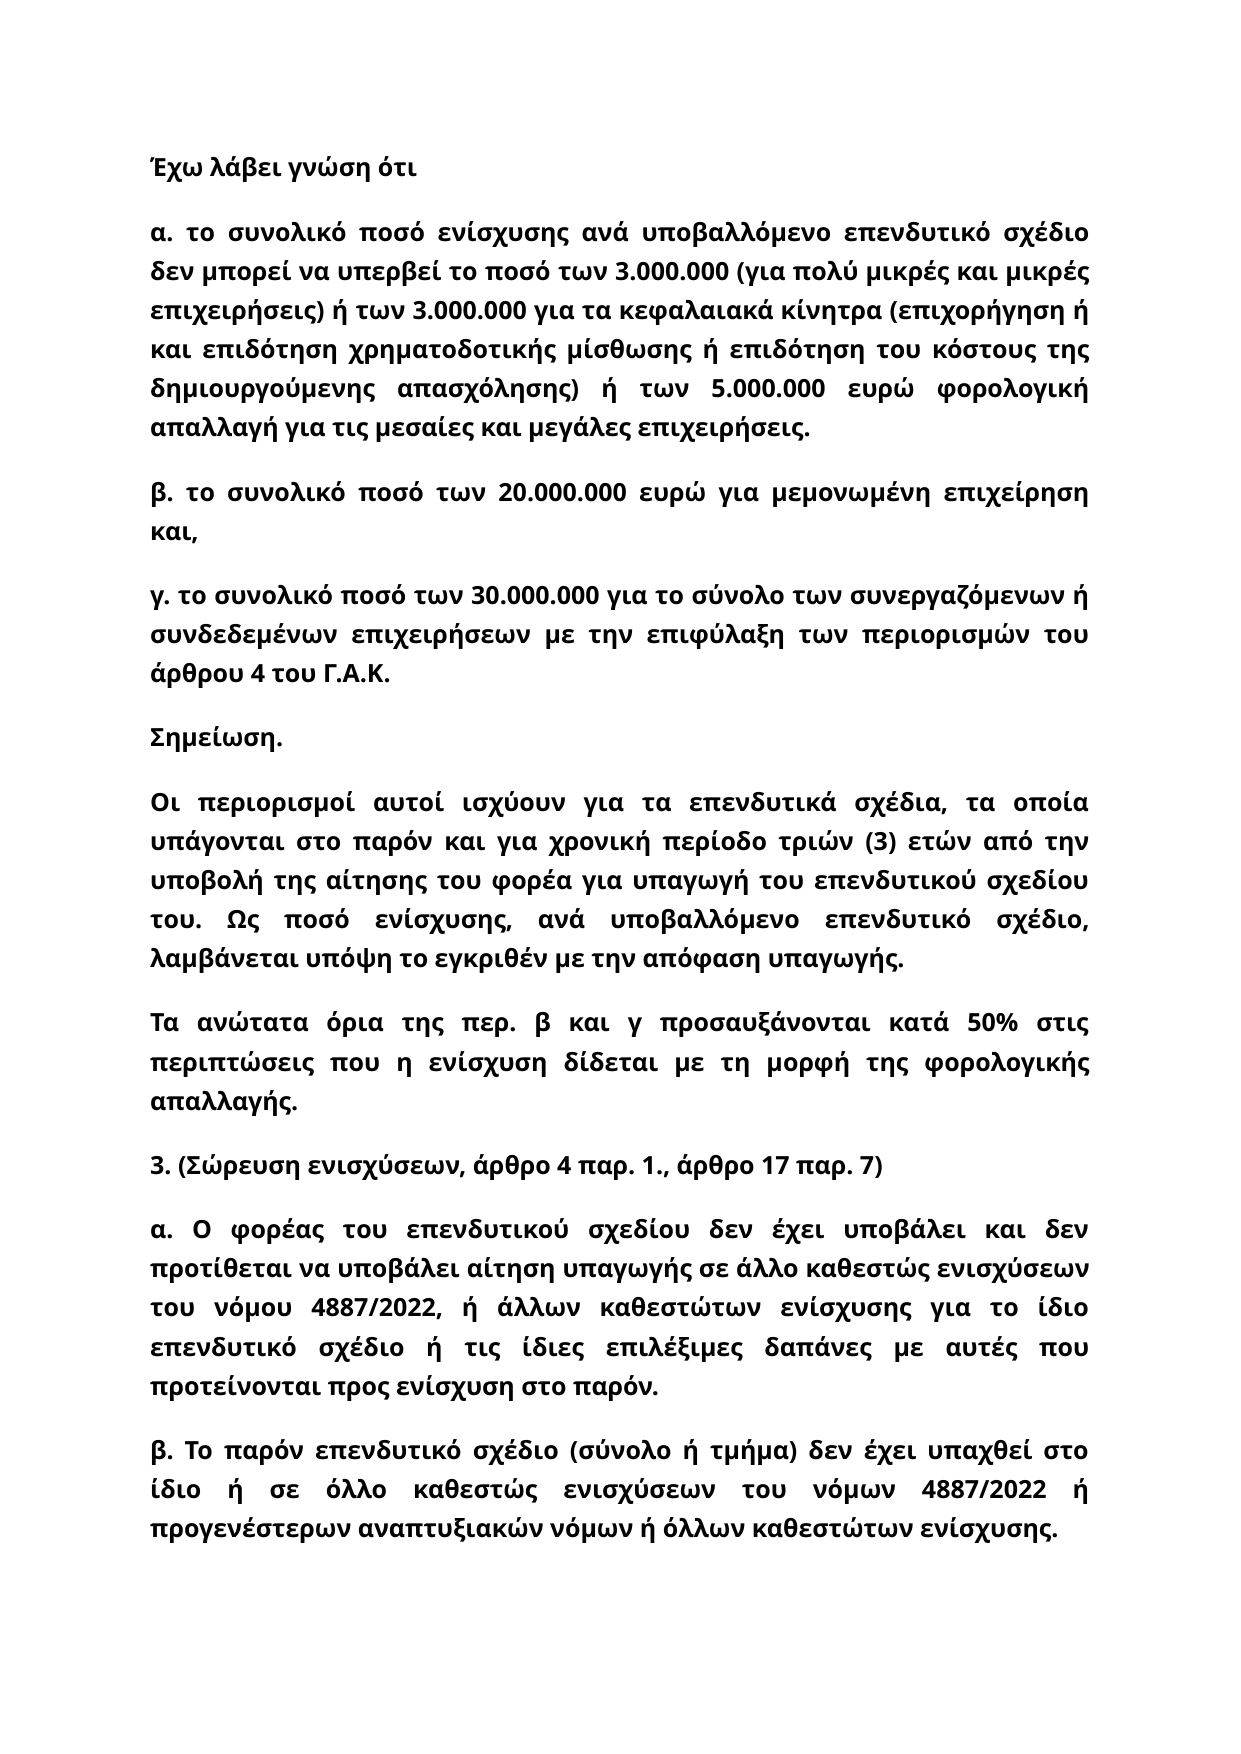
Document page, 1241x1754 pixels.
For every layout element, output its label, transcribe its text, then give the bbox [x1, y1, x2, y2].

text α. O φορέας του επενδυτικού σχεδίου δεν έχει υποβάλει και δεν προτίθεται να υποβάλει αίτηση υπαγωγής σε άλλο καθεστώς ενισχύσεων του νόμου 4887/2022, ή άλλων καθεστώτων ενίσχυσης για το ίδιο επενδυτικό σχέδιο ή τις ίδιες επιλέξιμες δαπάνες με αυτές που προτείνονται προς ενίσχυση στο παρόν. [150, 1212, 1090, 1402]
text β. To παρόν επενδυτικό σχέδιο (σύνολο ή τμήμα) δεν έχει υπαχθεί στο ίδιο ή σε όλλο καθεστώς ενισχύσεων του νόμων 4887/2022 ή προγενέστερων αναπτυξιακών νόμων ή όλλων καθεστώτων ενίσχυσης. [150, 1432, 1090, 1545]
text Οι περιορισμοί αυτοί ισχύουν για τα επενδυτικά σχέδια, τα οποία υπάγονται στο παρόν και για χρονική περίοδο τριών (3) ετών από την υποβολή της αίτησης του φορέα για υπαγωγή του επενδυτικού σχεδίου του. Ως ποσό ενίσχυσης, ανά υποβαλλόμενο επενδυτικό σχέδιο, λαμβάνεται υπόψη το εγκριθέν με την απόφαση υπαγωγής. [150, 784, 1090, 975]
text α. το συνολικό ποσό ενίσχυσης ανά υποβαλλόμενο επενδυτικό σχέδιο δεν μπορεί να υπερβεί το ποσό των 3.000.000 (για πολύ μικρές και μικρές επιχειρήσεις) ή των 3.000.000 για τα κεφαλαιακά κίνητρα (επιχορήγηση ή και επιδότηση χρηματοδοτικής μίσθωσης ή επιδότηση του κόστους της δημιουργούμενης απασχόλησης) ή των 5.000.000 ευρώ φορολογική απαλλαγή για τις μεσαίες και μεγάλες επιχειρήσεις. [150, 214, 1090, 444]
text Σημείωση. [150, 720, 1090, 754]
text β. το συνολικό ποσό των 20.000.000 ευρώ για μεμονωμένη επιχείρηση και, [150, 474, 1090, 547]
text Τα ανώτατα όρια της περ. β και γ προσαυξάνονται κατά 50% στις περιπτώσεις που η ενίσχυση δίδεται με τη μορφή της φορολογικής απαλλαγής. [150, 1005, 1090, 1117]
text Έχω λάβει γνώση ότι [150, 150, 1090, 184]
text γ. το συνολικό ποσό των 30.000.000 για το σύνολο των συνεργαζόμενων ή συνδεδεμένων επιχειρήσεων με την επιφύλαξη των περιορισμών του άρθρου 4 του Γ.Α.Κ. [150, 577, 1090, 690]
text 3. (Σώρευση ενισχύσεων, άρθρο 4 παρ. 1., άρθρο 17 παρ. 7) [150, 1147, 1090, 1182]
